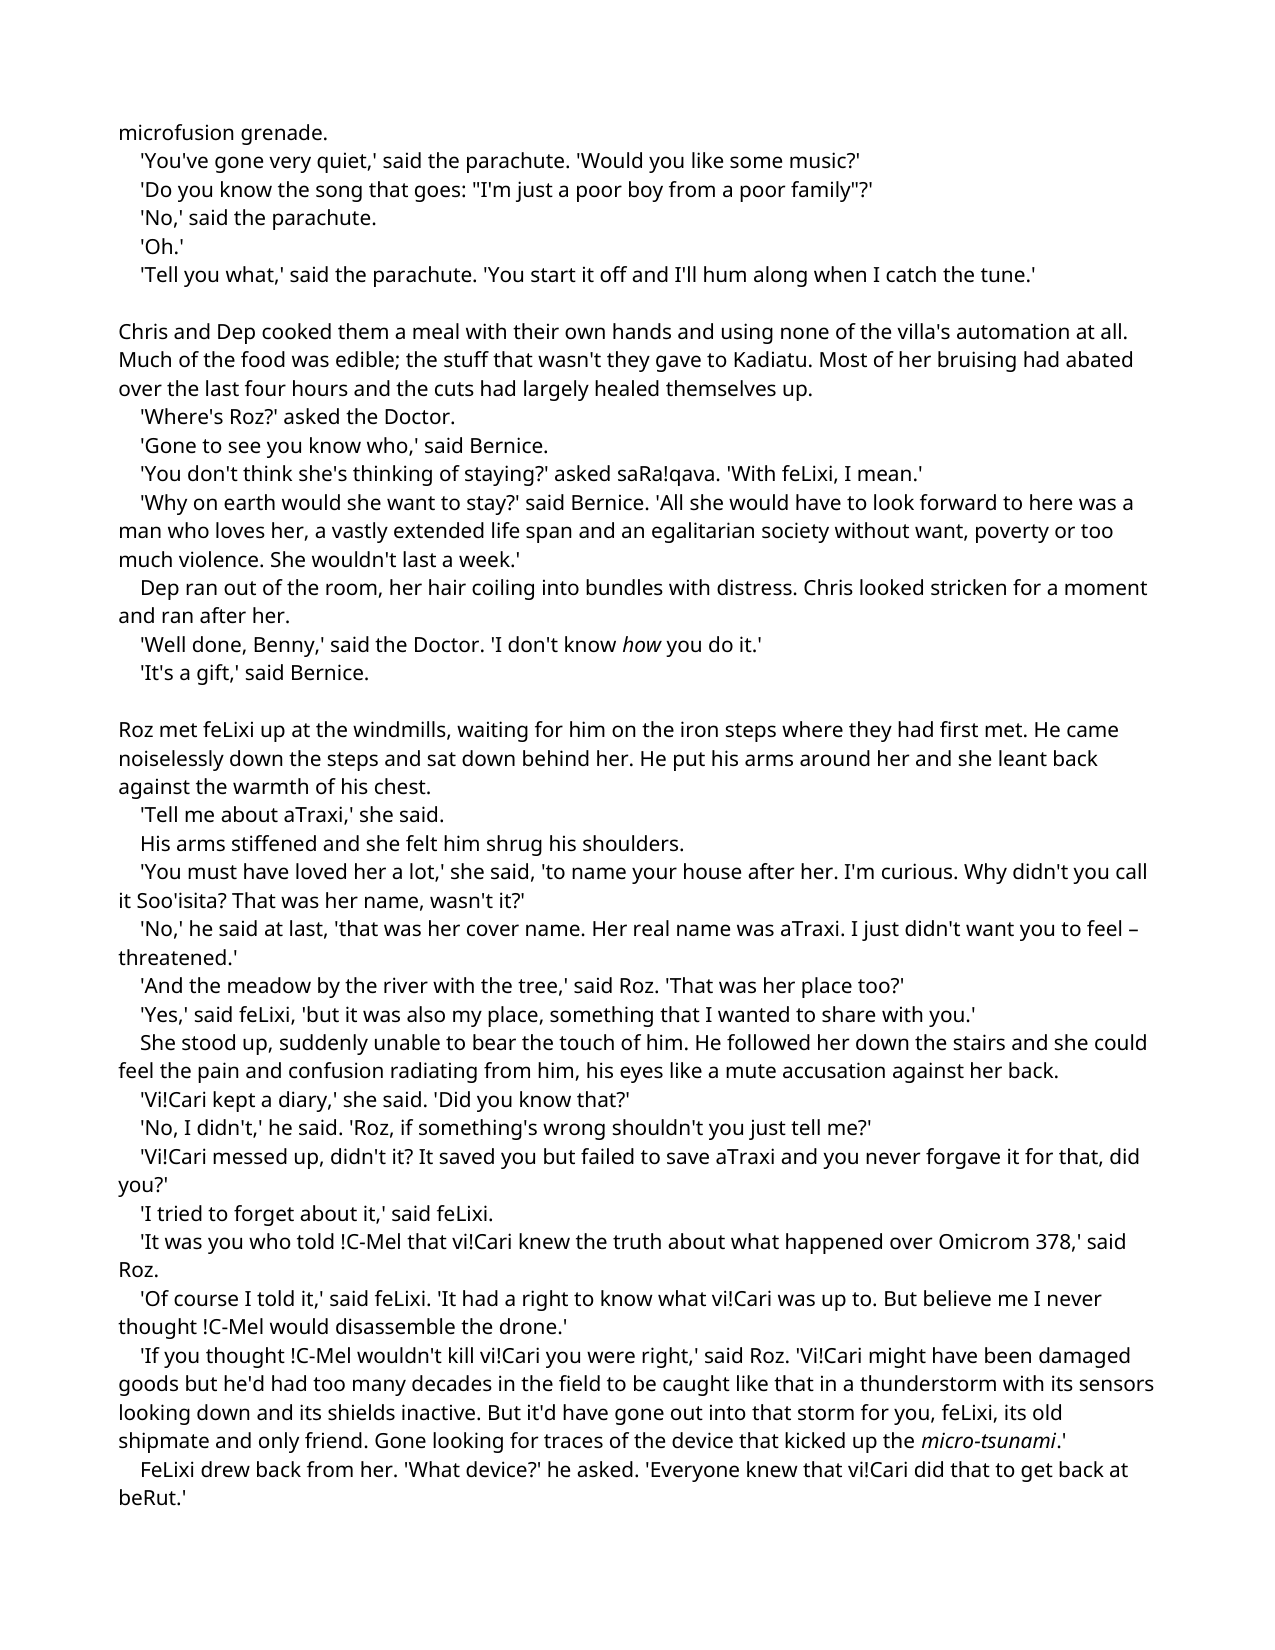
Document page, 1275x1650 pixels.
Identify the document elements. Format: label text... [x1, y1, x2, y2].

text 'If you thought !C-Mel wouldn't kill vi!Cari you were right,' said Roz. 'Vi!Cari might have been damaged goods but he'd had too many decades in the field to be caught like that in a thunderstorm with its sensors looking down and its shields inactive. But it'd have gone out into that storm for you, feLixi, its old shipmate and only friend. Gone looking for traces of the device that kicked up the micro-tsunami.' [118, 1341, 1157, 1455]
text 'Where's Roz?' asked the Doctor. [118, 402, 1157, 431]
text 'Why on earth would she want to stay?' said Bernice. 'All she would have to look forward to here was a man who loves her, a vastly extended life span and an egalitarian society without want, poverty or too much violence. She wouldn't last a week.' [118, 488, 1157, 573]
text His arms stiffened and she felt him shrug his shoulders. [118, 829, 1157, 857]
text 'No, I didn't,' he said. 'Roz, if something's wrong shouldn't you just tell me?' [118, 1113, 1157, 1142]
text Roz met feLixi up at the windmills, waiting for him on the iron steps where they had first met. He came noiselessly down the steps and sat down behind her. He put his arms around her and she leant back against the warmth of his chest. [118, 715, 1157, 801]
text 'Of course I told it,' said feLixi. 'It had a right to know what vi!Cari was up to. But believe me I never thought !C-Mel would disassemble the drone.' [118, 1284, 1157, 1341]
text 'No,' said the parachute. [118, 203, 1157, 232]
text 'Tell me about aTraxi,' she said. [118, 801, 1157, 829]
text She stood up, suddenly unable to bear the touch of him. He followed her down the stairs and she could feel the pain and confusion radiating from him, his eyes like a mute accusation against her back. [118, 1028, 1157, 1085]
text 'I tried to forget about it,' said feLixi. [118, 1199, 1157, 1227]
text Dep ran out of the room, her hair coiling into bundles with distress. Chris looked stricken for a moment and ran after her. [118, 573, 1157, 630]
text 'Well done, Benny,' said the Doctor. 'I don't know how you do it.' [118, 630, 1157, 658]
text 'Oh.' [118, 232, 1157, 260]
text 'And the meadow by the river with the tree,' said Roz. 'That was her place too?' [118, 971, 1157, 1000]
text 'You must have loved her a lot,' she said, 'to name your house after her. I'm curious. Why didn't you call it Soo'isita? That was her name, wasn't it?' [118, 857, 1157, 914]
text 'Tell you what,' said the parachute. 'You start it off and I'll hum along when I catch the tune.' [118, 260, 1157, 289]
text Chris and Dep cooked them a meal with their own hands and using none of the villa's automation at all. Much of the food was edible; the stuff that wasn't they gave to Kadiatu. Most of her bruising had abated over the last four hours and the cuts had largely healed themselves up. [118, 317, 1157, 402]
text 'You've gone very quiet,' said the parachute. 'Would you like some music?' [118, 147, 1157, 175]
text 'It's a gift,' said Bernice. [118, 658, 1157, 687]
text 'Vi!Cari kept a diary,' she said. 'Did you know that?' [118, 1085, 1157, 1113]
text 'It was you who told !C-Mel that vi!Cari knew the truth about what happened over Omicrom 378,' said Roz. [118, 1227, 1157, 1284]
text 'Gone to see you know who,' said Bernice. [118, 431, 1157, 459]
text 'Do you know the song that goes: "I'm just a poor boy from a poor family"?' [118, 175, 1157, 203]
text FeLixi drew back from her. 'What device?' he asked. 'Everyone knew that vi!Cari did that to get back at beRut.' [118, 1455, 1157, 1512]
text 'You don't think she's thinking of staying?' asked saRa!qava. 'With feLixi, I mean.' [118, 459, 1157, 488]
text 'No,' he said at last, 'that was her cover name. Her real name was aTraxi. I just didn't want you to feel – threatened.' [118, 914, 1157, 971]
text 'Vi!Cari messed up, didn't it? It saved you but failed to save aTraxi and you never forgave it for that, did you?' [118, 1142, 1157, 1199]
text 'Yes,' said feLixi, 'but it was also my place, something that I wanted to share with you.' [118, 1000, 1157, 1028]
text microfusion grenade. [118, 118, 1157, 147]
